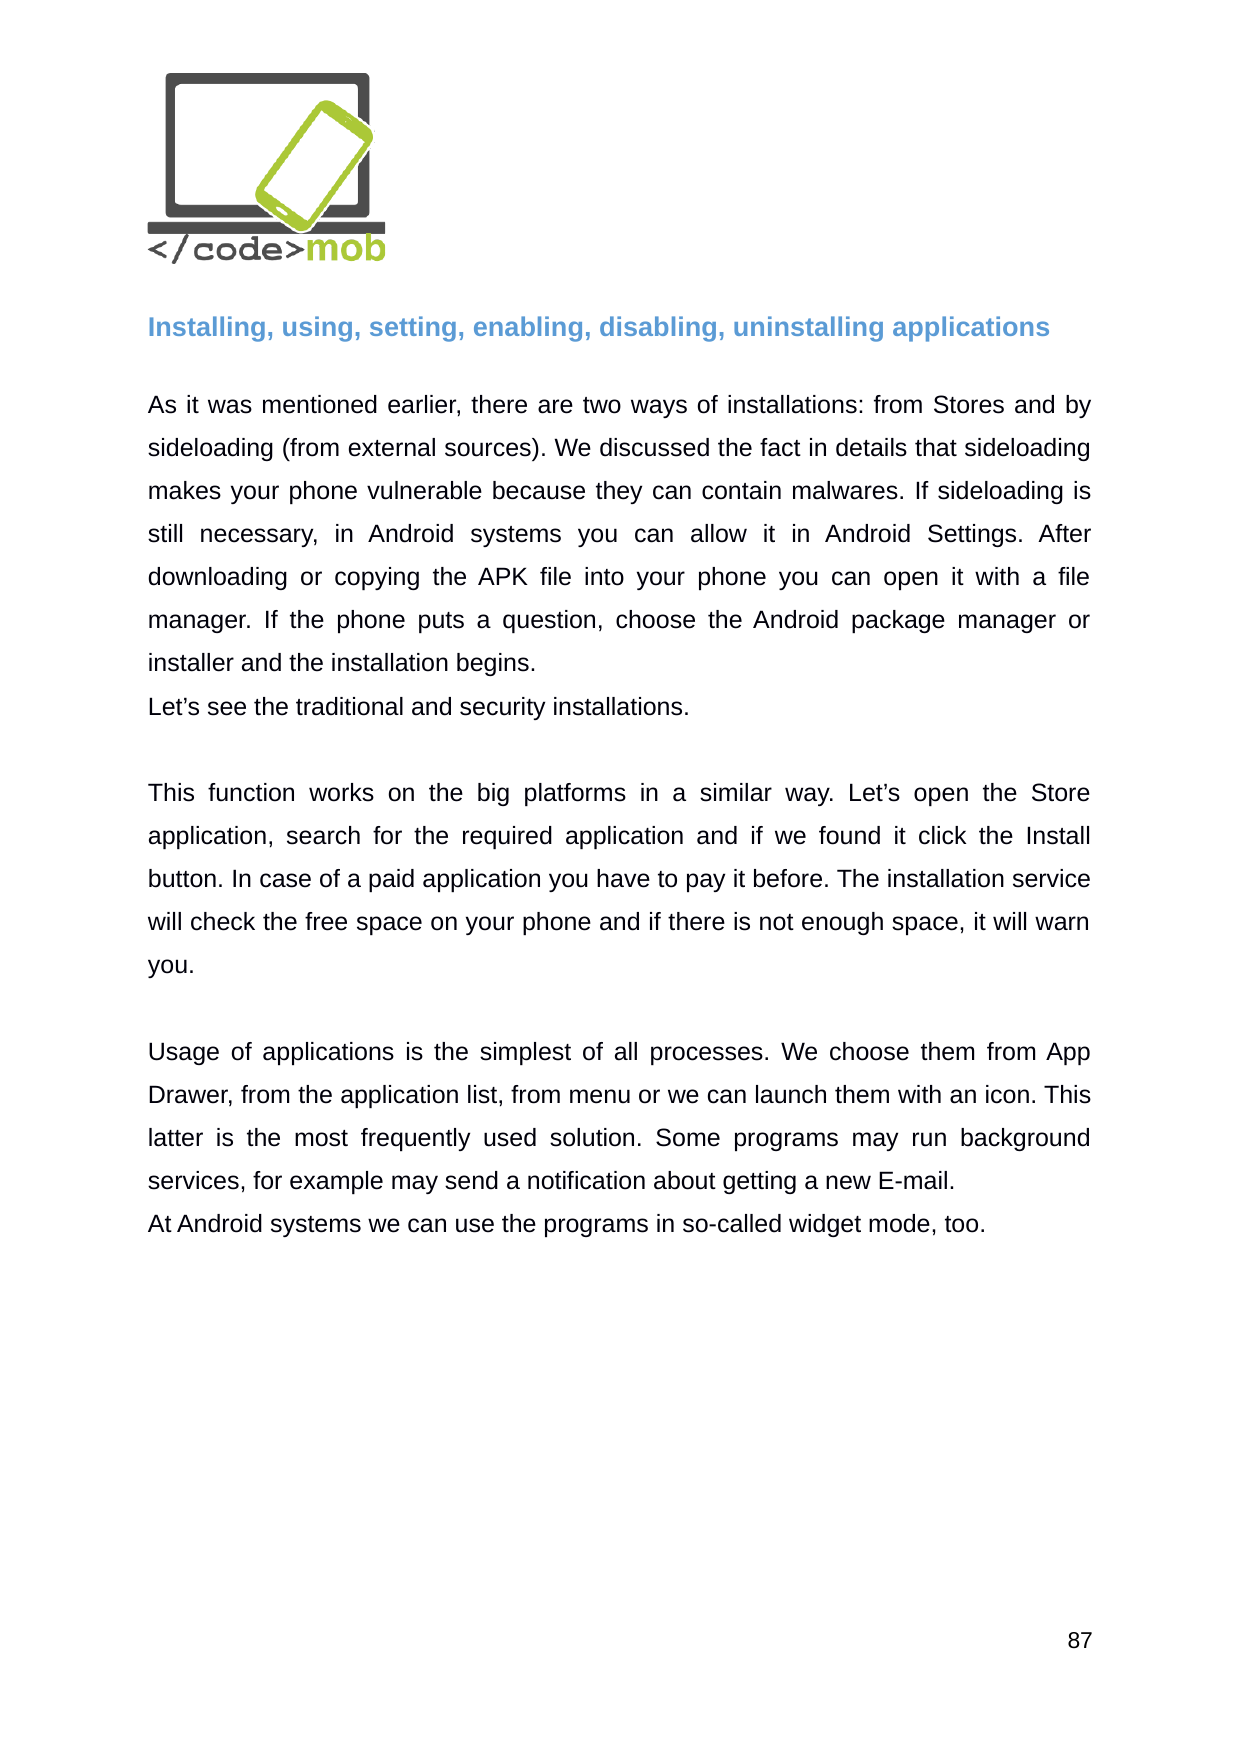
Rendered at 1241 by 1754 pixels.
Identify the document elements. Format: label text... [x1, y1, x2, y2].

text Usage of applications is the simplest of all processes. We choose them from App Drawer, from the application list, from menu or we can launch them with an icon. This latter is the most frequently used solution. Some programs may run background services, for example may send a notification about getting a new E-mail. [148, 1036, 1093, 1194]
text This function works on the big platforms in a similar way. Let’s open the Store application, search for the required application and if we found it click the Install button. In case of a paid application you have to pay it before. The installation service will check the free space on your phone and if there is not enough space, it will warn you. [148, 778, 1093, 979]
text Let’s see the traditional and security installations. [148, 691, 1093, 720]
text As it was mentioned earlier, there are two ways of installations: from Stores and by sideloading (from external sources). We discussed the fact in details that sideloading makes your phone vulnerable because they can contain malwares. If sideloading is still necessary, in Android systems you can allow it in Android Settings. After downloading or copying the APK file into your phone you can open it with a file manager. If the phone puts a question, choose the Android package manager or installer and the installation begins. [148, 389, 1093, 677]
picture [147, 73, 386, 264]
subtitle Installing, using, setting, enabling, disabling, uninstalling applications [148, 311, 1093, 342]
text At Android systems we can use the programs in so-called widget mode, too. [148, 1209, 1093, 1238]
